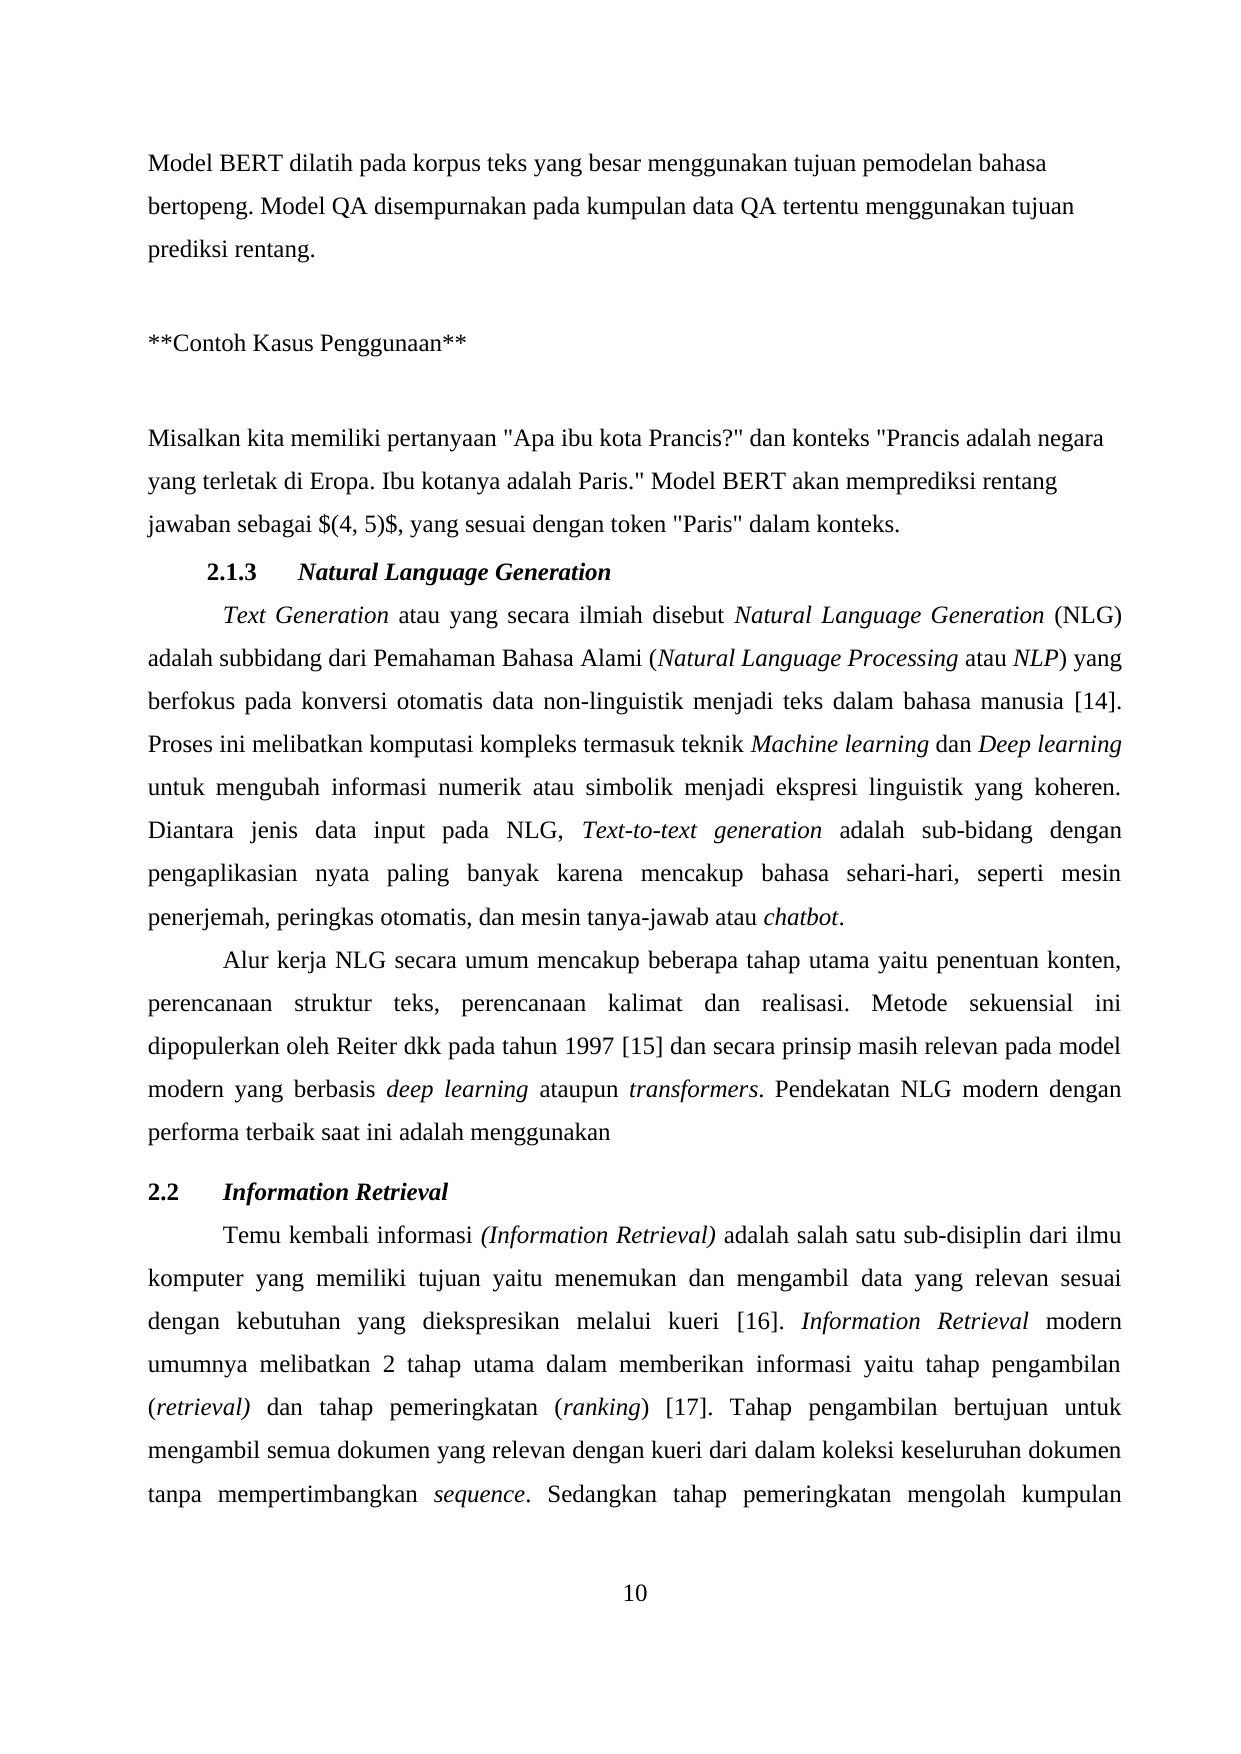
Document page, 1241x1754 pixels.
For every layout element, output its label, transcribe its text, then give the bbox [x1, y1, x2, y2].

text Temu kembali informasi (Information Retrieval) adalah salah satu sub-disiplin dari ilmu komputer yang memiliki tujuan yaitu menemukan dan mengambil data yang relevan sesuai dengan kebutuhan yang diekspresikan melalui kueri [16]. Information Retrieval modern umumnya melibatkan 2 tahap utama dalam memberikan informasi yaitu tahap pengambilan (retrieval) dan tahap pemeringkatan (ranking) [17]. Tahap pengambilan bertujuan untuk mengambil semua dokumen yang relevan dengan kueri dari dalam koleksi keseluruhan dokumen tanpa mempertimbangkan sequence. Sedangkan tahap pemeringkatan mengolah kumpulan [148, 1220, 1122, 1507]
text Misalkan kita memiliki pertanyaan "Apa ibu kota Prancis?" dan konteks "Prancis adalah negara yang terletak di Eropa. Ibu kotanya adalah Paris." Model BERT akan memprediksi rentang jawaban sebagai $(4, 5)$, yang sesuai dengan token "Paris" dalam konteks. [148, 423, 1122, 538]
text **Contoh Kasus Penggunaan** [148, 328, 1122, 357]
subtitle Natural Language Generation [207, 557, 1122, 585]
text Model BERT dilatih pada korpus teks yang besar menggunakan tujuan pemodelan bahasa bertopeng. Model QA disempurnakan pada kumpulan data QA tertentu menggunakan tujuan prediksi rentang. [148, 148, 1122, 263]
subtitle Information Retrieval [148, 1177, 1122, 1206]
text Text Generation atau yang secara ilmiah disebut Natural Language Generation (NLG) adalah subbidang dari Pemahaman Bahasa Alami (Natural Language Processing atau NLP) yang berfokus pada konversi otomatis data non-linguistik menjadi teks dalam bahasa manusia [14]. Proses ini melibatkan komputasi kompleks termasuk teknik Machine learning dan Deep learning untuk mengubah informasi numerik atau simbolik menjadi ekspresi linguistik yang koheren. Diantara jenis data input pada NLG, Text-to-text generation adalah sub-bidang dengan pengaplikasian nyata paling banyak karena mencakup bahasa sehari-hari, seperti mesin penerjemah, peringkas otomatis, dan mesin tanya-jawab atau chatbot. [148, 600, 1122, 930]
text Alur kerja NLG secara umum mencakup beberapa tahap utama yaitu penentuan konten, perencanaan struktur teks, perencanaan kalimat dan realisasi. Metode sekuensial ini dipopulerkan oleh Reiter dkk pada tahun 1997 [15] dan secara prinsip masih relevan pada model modern yang berbasis deep learning ataupun transformers. Pendekatan NLG modern dengan performa terbaik saat ini adalah menggunakan [148, 945, 1122, 1146]
